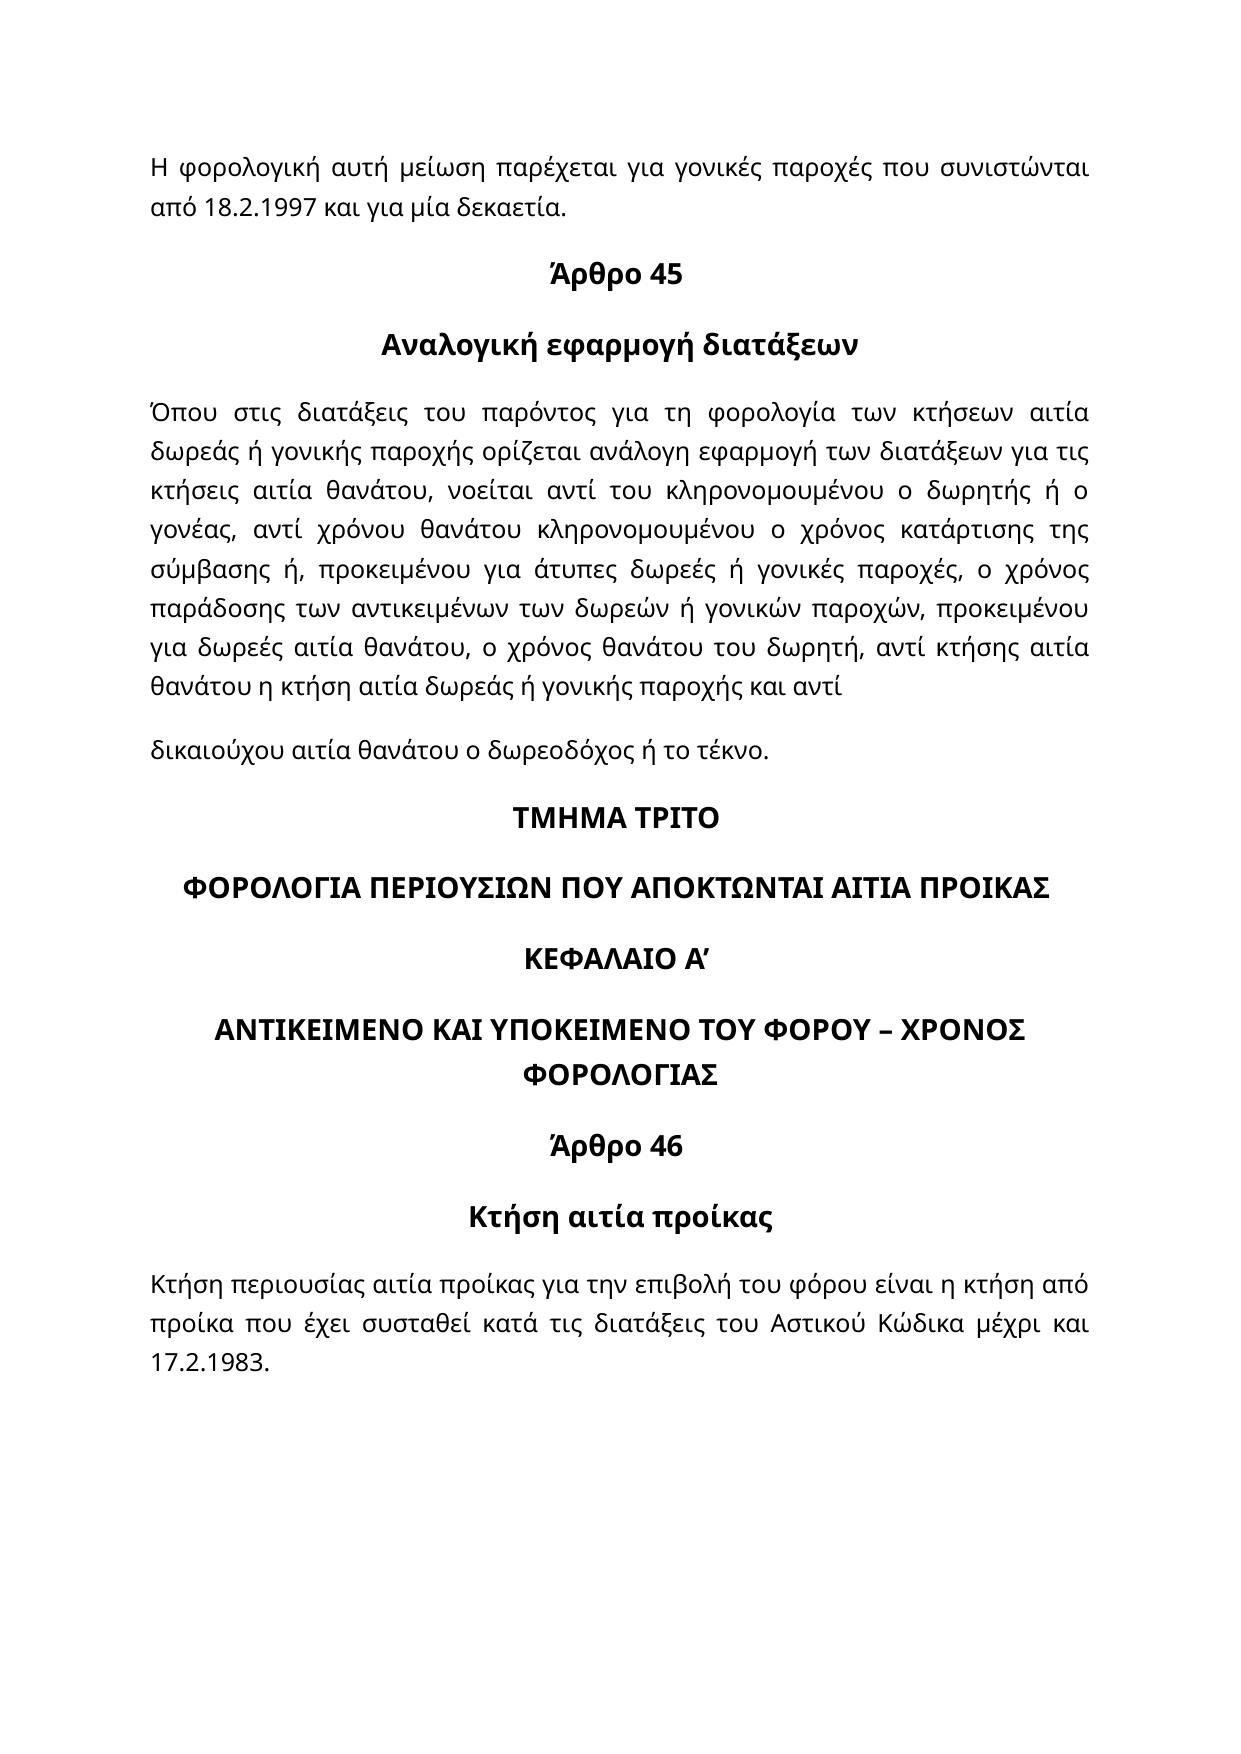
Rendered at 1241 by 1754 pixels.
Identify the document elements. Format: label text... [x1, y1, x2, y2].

subtitle ΤΜΗΜΑ ΤΡΙΤΟ [150, 797, 1090, 837]
subtitle ΦΟΡΟΛΟΓΙΑ ΠΕΡΙΟΥΣΙΩΝ ΠΟΥ ΑΠΟΚΤΩΝΤΑΙ ΑΙΤΙΑ ΠΡΟΙΚΑΣ [150, 868, 1090, 907]
text Κτήση περιουσίας αιτία προίκας για την επιβολή του φόρου είναι η κτήση από προίκα που έχει συσταθεί κατά τις διατάξεις του Αστικού Κώδικα μέχρι και 17.2.1983. [150, 1266, 1090, 1379]
subtitle Άρθρο 46 [150, 1125, 1090, 1165]
subtitle Αναλογική εφαρμογή διατάξεων [150, 324, 1090, 364]
text Όπου στις διατάξεις του παρόντος για τη φορολογία των κτήσεων αιτία δωρεάς ή γονικής παροχής ορίζεται ανάλογη εφαρμογή των διατάξεων για τις κτήσεις αιτία θανάτου, νοείται αντί του κληρονομουμένου ο δωρητής ή ο γονέας, αντί χρόνου θανάτου κληρονομουμένου ο χρόνος κατάρτισης της σύμβασης ή, προκειμένου για άτυπες δωρεές ή γονικές παροχές, ο χρόνος παράδοσης των αντικειμένων των δωρεών ή γονικών παροχών, προκειμένου για δωρεές αιτία θανάτου, ο χρόνος θανάτου του δωρητή, αντί κτήσης αιτία θανάτου η κτήση αιτία δωρεάς ή γονικής παροχής και αντί [150, 394, 1090, 703]
subtitle ΚΕΦΑΛΑΙΟ Α’ [150, 938, 1090, 978]
text Η φορολογική αυτή μείωση παρέχεται για γονικές παροχές που συνιστώνται από 18.2.1997 και για μία δεκαετία. [150, 150, 1090, 223]
subtitle ΑΝΤΙΚΕΙΜΕΝΟ ΚΑΙ ΥΠΟΚΕΙΜΕΝΟ ΤΟΥ ΦΟΡΟΥ – ΧΡΟΝΟΣ ΦΟΡΟΛΟΓΙΑΣ [150, 1009, 1090, 1094]
subtitle Κτήση αιτία προίκας [150, 1196, 1090, 1236]
subtitle Άρθρο 45 [150, 253, 1090, 293]
text δικαιούχου αιτία θανάτου ο δωρεοδόχος ή το τέκνο. [150, 733, 1090, 767]
